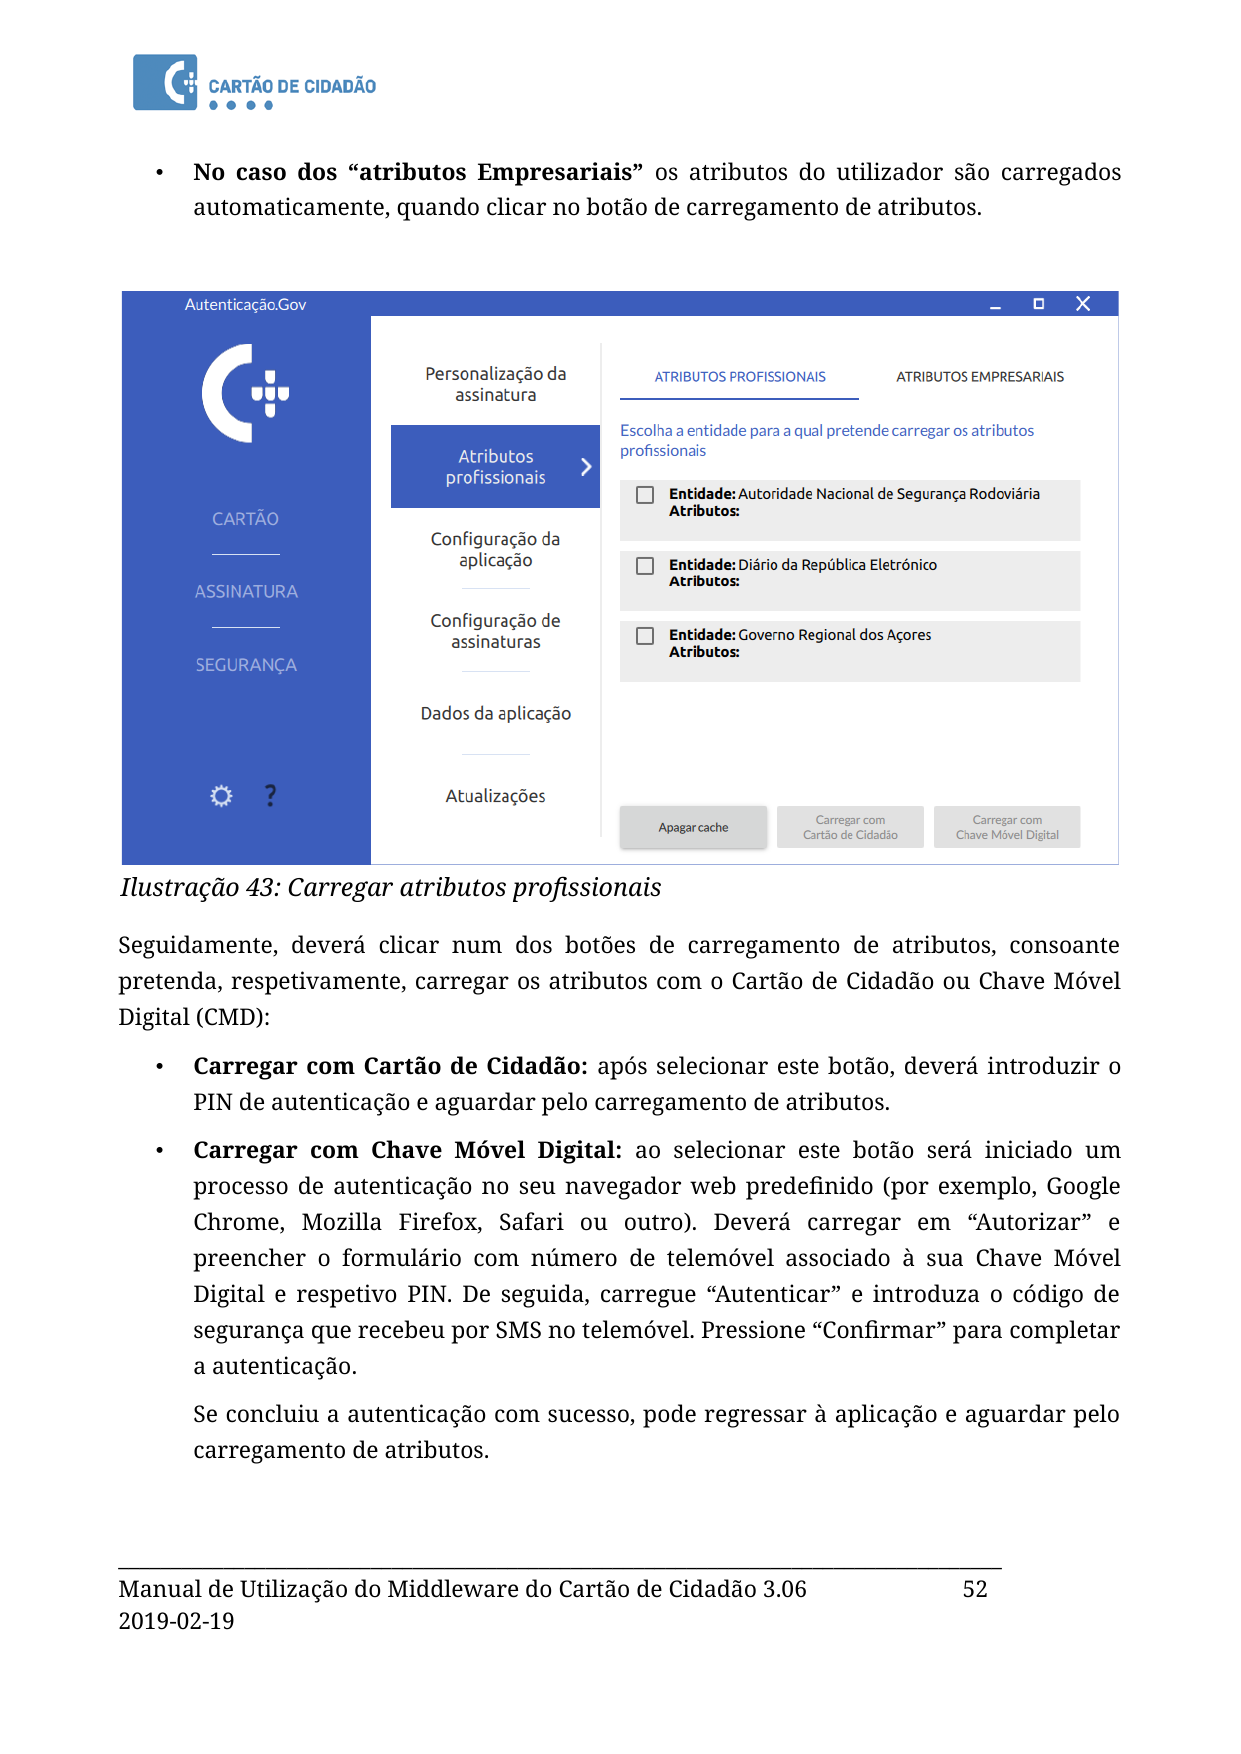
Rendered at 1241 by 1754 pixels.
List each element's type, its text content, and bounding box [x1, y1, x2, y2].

text Seguidamente, deverá clicar num dos botões de carregamento de atributos, consoante pretenda, respetivamente, carregar os atributos com o Cartão de Cidadão ou Chave Móvel Digital (CMD): [118, 865, 1122, 1032]
picture [121, 291, 1119, 865]
list Carregar com Cartão de Cidadão: após selecionar este botão, deverá introduzir o PIN de autenticação e aguardar pelo carregamento de atributos. [156, 1049, 1122, 1117]
list Carregar com Chave Móvel Digital: ao selecionar este botão será iniciado um processo de autenticação no seu navegador web predefinido (por exemplo, Google Chrome, Mozilla Firefox, Safari ou outro). Deverá carregar em “Autorizar” e preencher o formulário com número de telemóvel associado à sua Chave Móvel Digital e respetivo PIN. De seguida, carregue “Autenticar” e introduza o código de segurança que recebeu por SMS no telemóvel. Pressione “Confirmar” para completar a autenticação. [156, 1134, 1122, 1381]
picture [130, 47, 423, 118]
text Ilustração 43: Carregar atributos profissionais [120, 865, 1120, 904]
list Se concluiu a autenticação com sucesso, pode regressar à aplicação e aguardar pelo carregamento de atributos. [156, 1398, 1122, 1465]
list No caso dos “atributos Empresariais” os atributos do utilizador são carregados automaticamente, quando clicar no botão de carregamento de atributos. [156, 155, 1122, 223]
